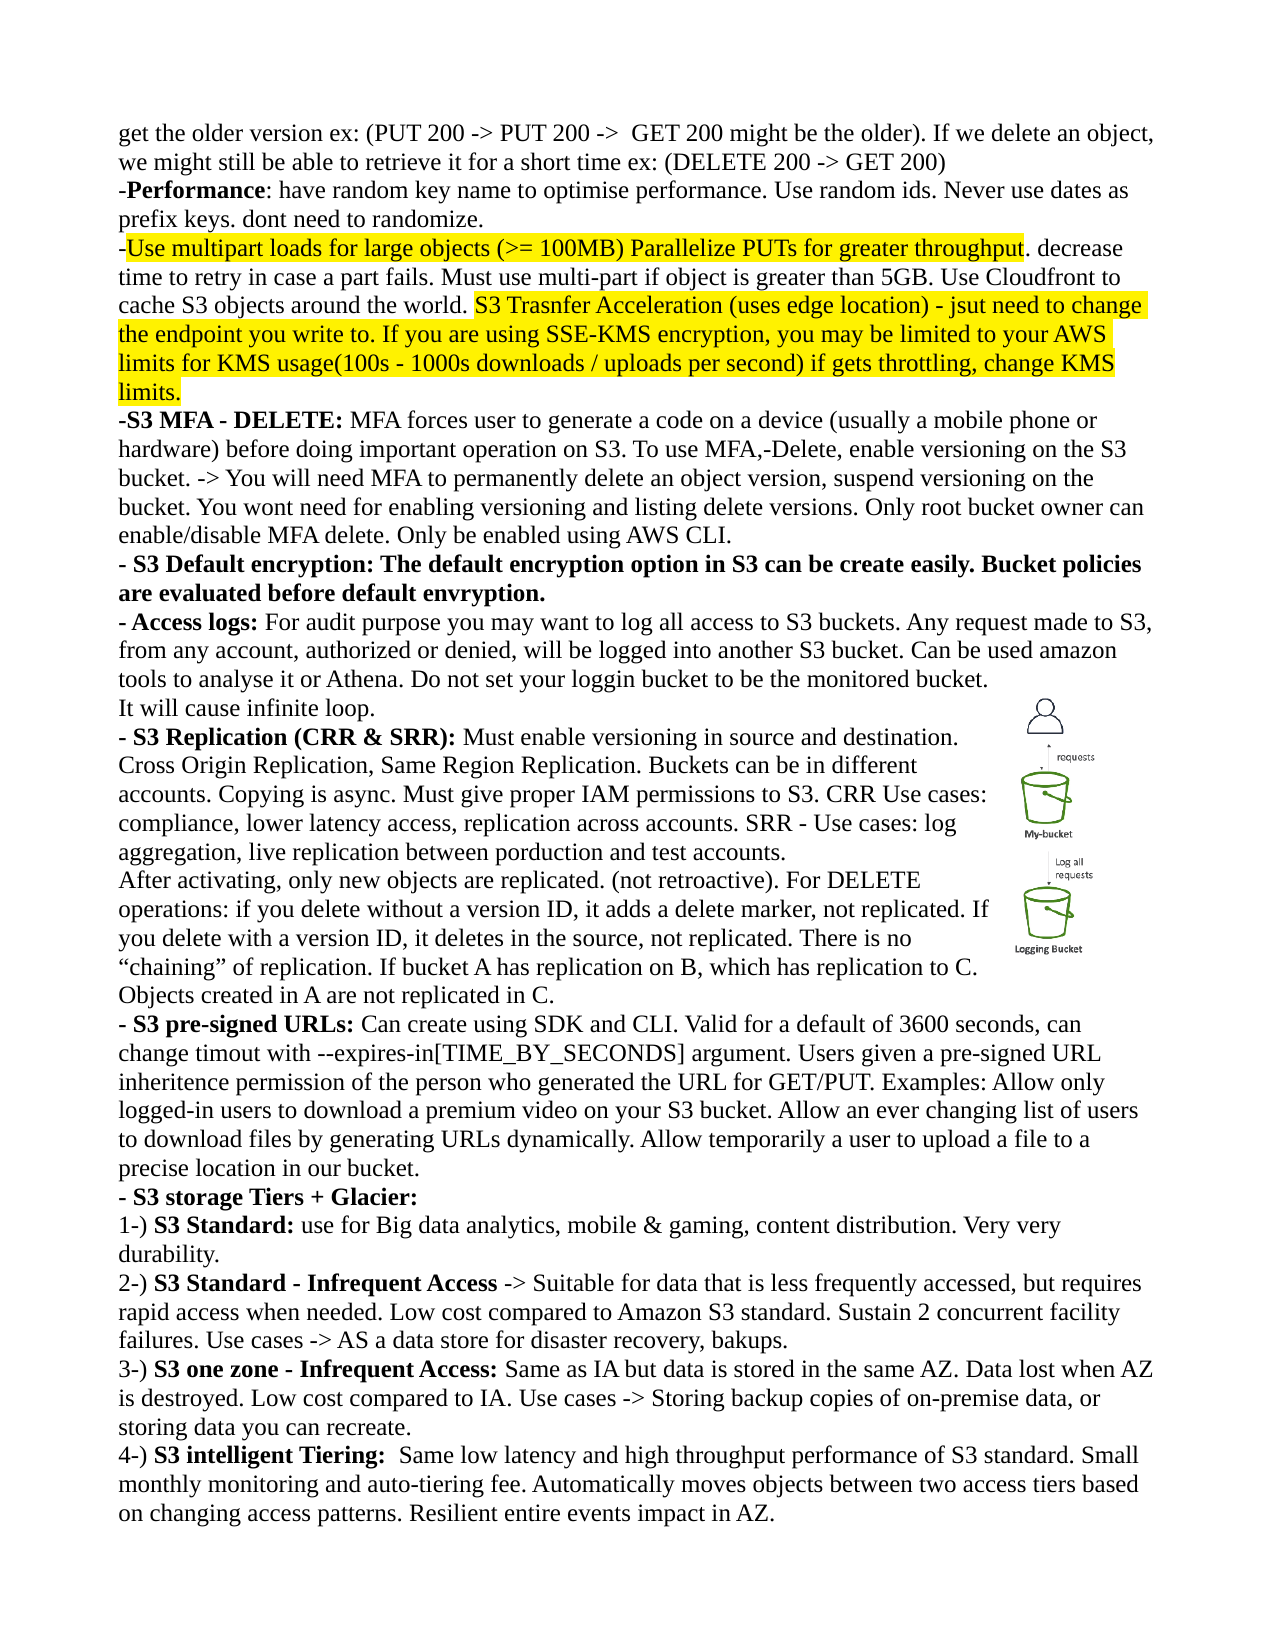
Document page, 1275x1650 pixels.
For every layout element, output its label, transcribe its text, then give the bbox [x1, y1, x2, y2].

text get the older version ex: (PUT 200 -> PUT 200 -> GET 200 might be the older). If we delete an object, we might still be able to retrieve it for a short time ex: (DELETE 200 -> GET 200) [118, 118, 1157, 176]
text [1102, 722, 1157, 866]
text - S3 Default encryption: The default encryption option in S3 can be create easily. Bucket policies are evaluated before default envryption. [118, 549, 1157, 607]
text -S3 MFA - DELETE: MFA forces user to generate a code on a device (usually a mobile phone or hardware) before doing important operation on S3. To use MFA,-Delete, enable versioning on the S3 bucket. -> You will need MFA to permanently delete an object version, suspend versioning on the bucket. You wont need for enabling versioning and listing delete versions. Only root bucket owner can enable/disable MFA delete. Only be enabled using AWS CLI. [118, 406, 1157, 549]
picture [997, 685, 1102, 963]
text -Performance: have random key name to optimise performance. Use random ids. Never use dates as prefix keys. dont need to randomize. [118, 176, 1157, 233]
text 2-) S3 Standard - Infrequent Access -> Suitable for data that is less frequently accessed, but requires rapid access when needed. Low cost compared to Amazon S3 standard. Sustain 2 concurrent facility failures. Use cases -> AS a data store for disaster recovery, bakups. [118, 1268, 1157, 1354]
text - S3 storage Tiers + Glacier: [118, 1182, 1157, 1211]
text - S3 pre-signed URLs: Can create using SDK and CLI. Valid for a default of 3600 seconds, can change timout with --expires-in[TIME_BY_SECONDS] argument. Users given a pre-signed URL inheritence permission of the person who generated the URL for GET/PUT. Examples: Allow only logged-in users to download a premium video on your S3 bucket. Allow an ever changing list of users to download files by generating URLs dynamically. Allow temporarily a user to upload a file to a precise location in our bucket. [118, 1009, 1157, 1182]
text -Use multipart loads for large objects (>= 100MB) Parallelize PUTs for greater throughput. decrease time to retry in case a part fails. Must use multi-part if object is greater than 5GB. Use Cloudfront to cache S3 objects around the world. S3 Trasnfer Acceleration (uses edge location) - jsut need to change the endpoint you write to. If you are using SSE-KMS encryption, you may be limited to your AWS limits for KMS usage(100s - 1000s downloads / uploads per second) if gets throttling, change KMS limits. [118, 233, 1157, 406]
text - S3 Replication (CRR & SRR): Must enable versioning in source and destination. Cross Origin Replication, Same Region Replication. Buckets can be in different accounts. Copying is async. Must give proper IAM permissions to S3. CRR Use cases: compliance, lower latency access, replication across accounts. SRR - Use cases: log aggregation, live replication between porduction and test accounts. [118, 722, 997, 866]
text 1-) S3 Standard: use for Big data analytics, mobile & gaming, content distribution. Very very durability. [118, 1211, 1157, 1268]
text 4-) S3 intelligent Tiering: Same low latency and high throughput performance of S3 standard. Small monthly monitoring and auto-tiering fee. Automatically moves objects between two access tiers based on changing access patterns. Resilient entire events impact in AZ. [118, 1441, 1157, 1527]
text After activating, only new objects are replicated. (not retroactive). For DELETE operations: if you delete without a version ID, it adds a delete marker, not replicated. If you delete with a version ID, it deletes in the source, not replicated. There is no “chaining” of replication. If bucket A has replication on B, which has replication to C. Objects created in A are not replicated in C. [118, 866, 1157, 1009]
text 3-) S3 one zone - Infrequent Access: Same as IA but data is stored in the same AZ. Data lost when AZ is destroyed. Low cost compared to IA. Use cases -> Storing backup copies of on-premise data, or storing data you can recreate. [118, 1354, 1157, 1441]
text - Access logs: For audit purpose you may want to log all access to S3 buckets. Any request made to S3, from any account, authorized or denied, will be logged into another S3 bucket. Can be used amazon tools to analyse it or Athena. Do not set your loggin bucket to be the monitored bucket. It will cause infinite loop. [118, 607, 1157, 722]
